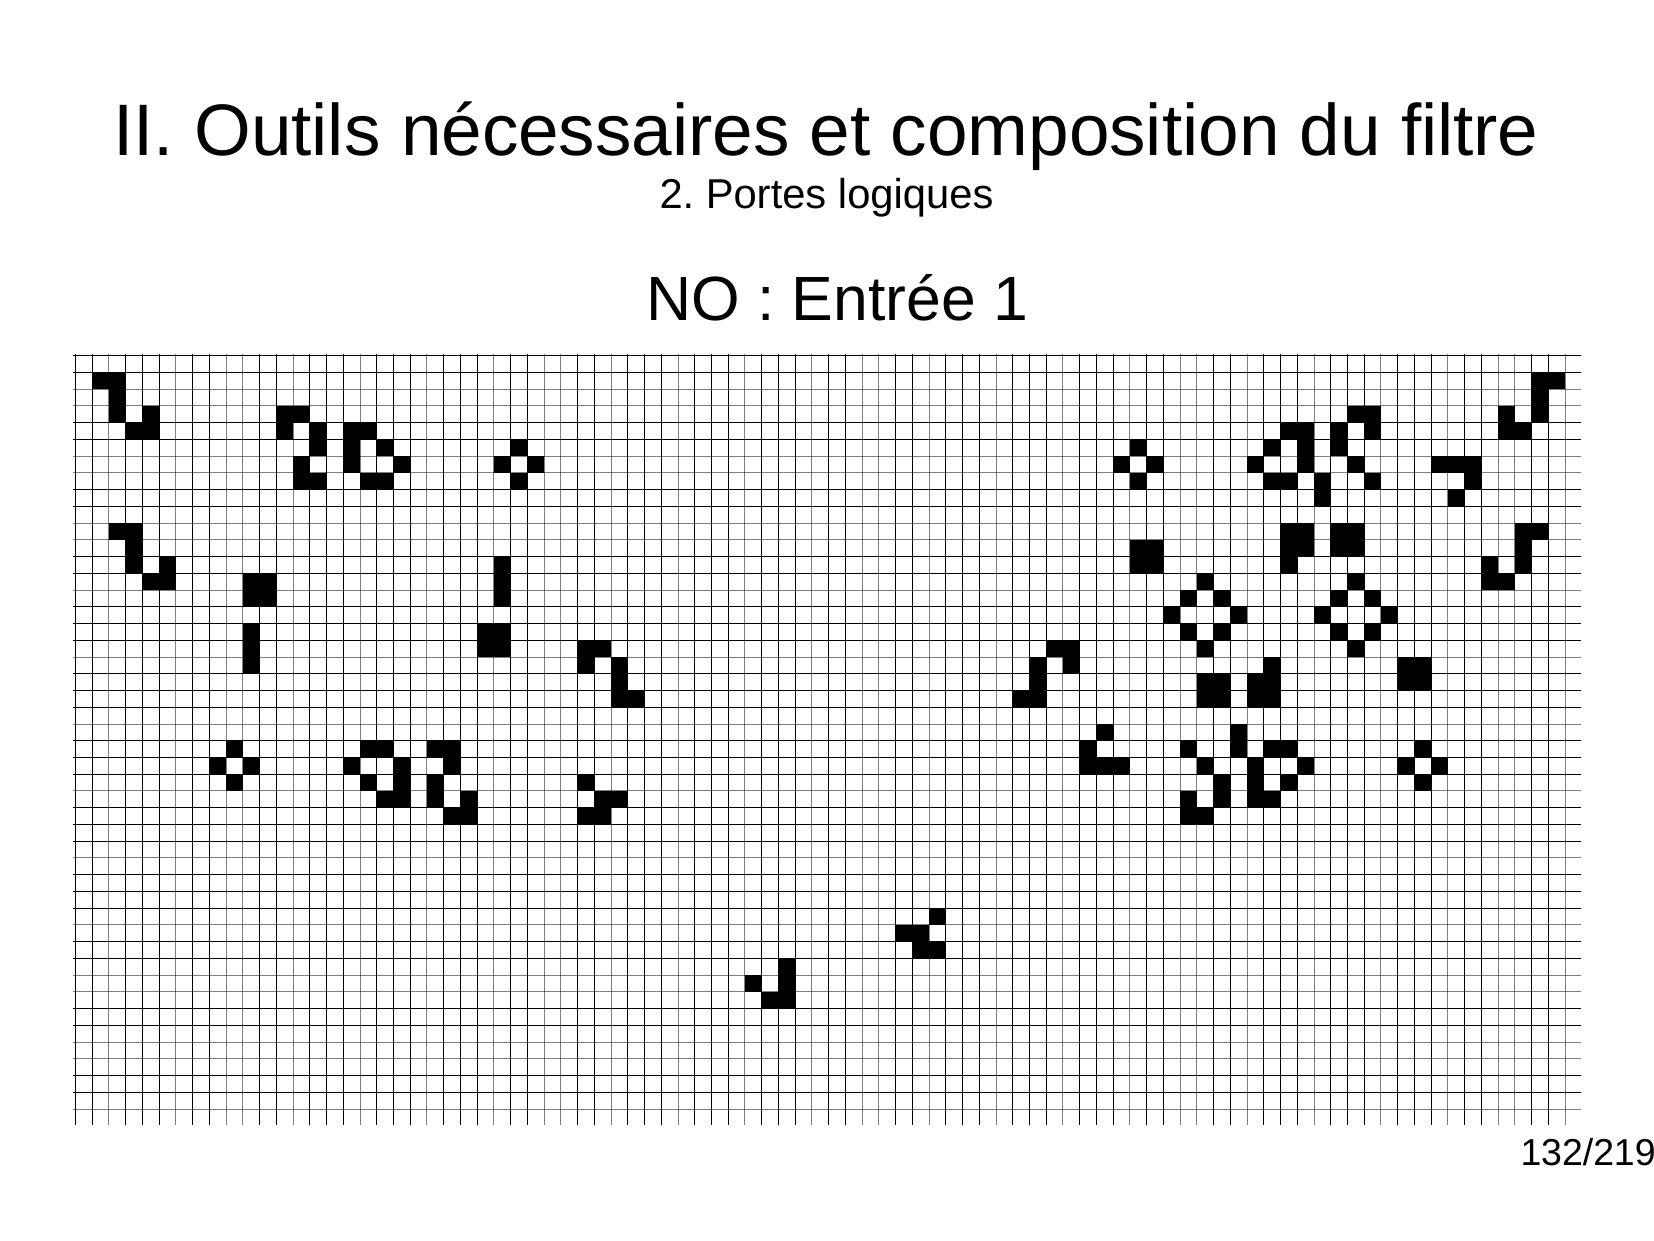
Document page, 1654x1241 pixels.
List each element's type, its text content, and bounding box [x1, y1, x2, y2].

text_box <number>/219 [1505, 1124, 1654, 1182]
text_box NO : Entrée 1 [631, 256, 1044, 342]
picture [73, 354, 1581, 1125]
title II. Outils nécessaires et composition du filtre 2. Portes logiques [82, 49, 1571, 257]
